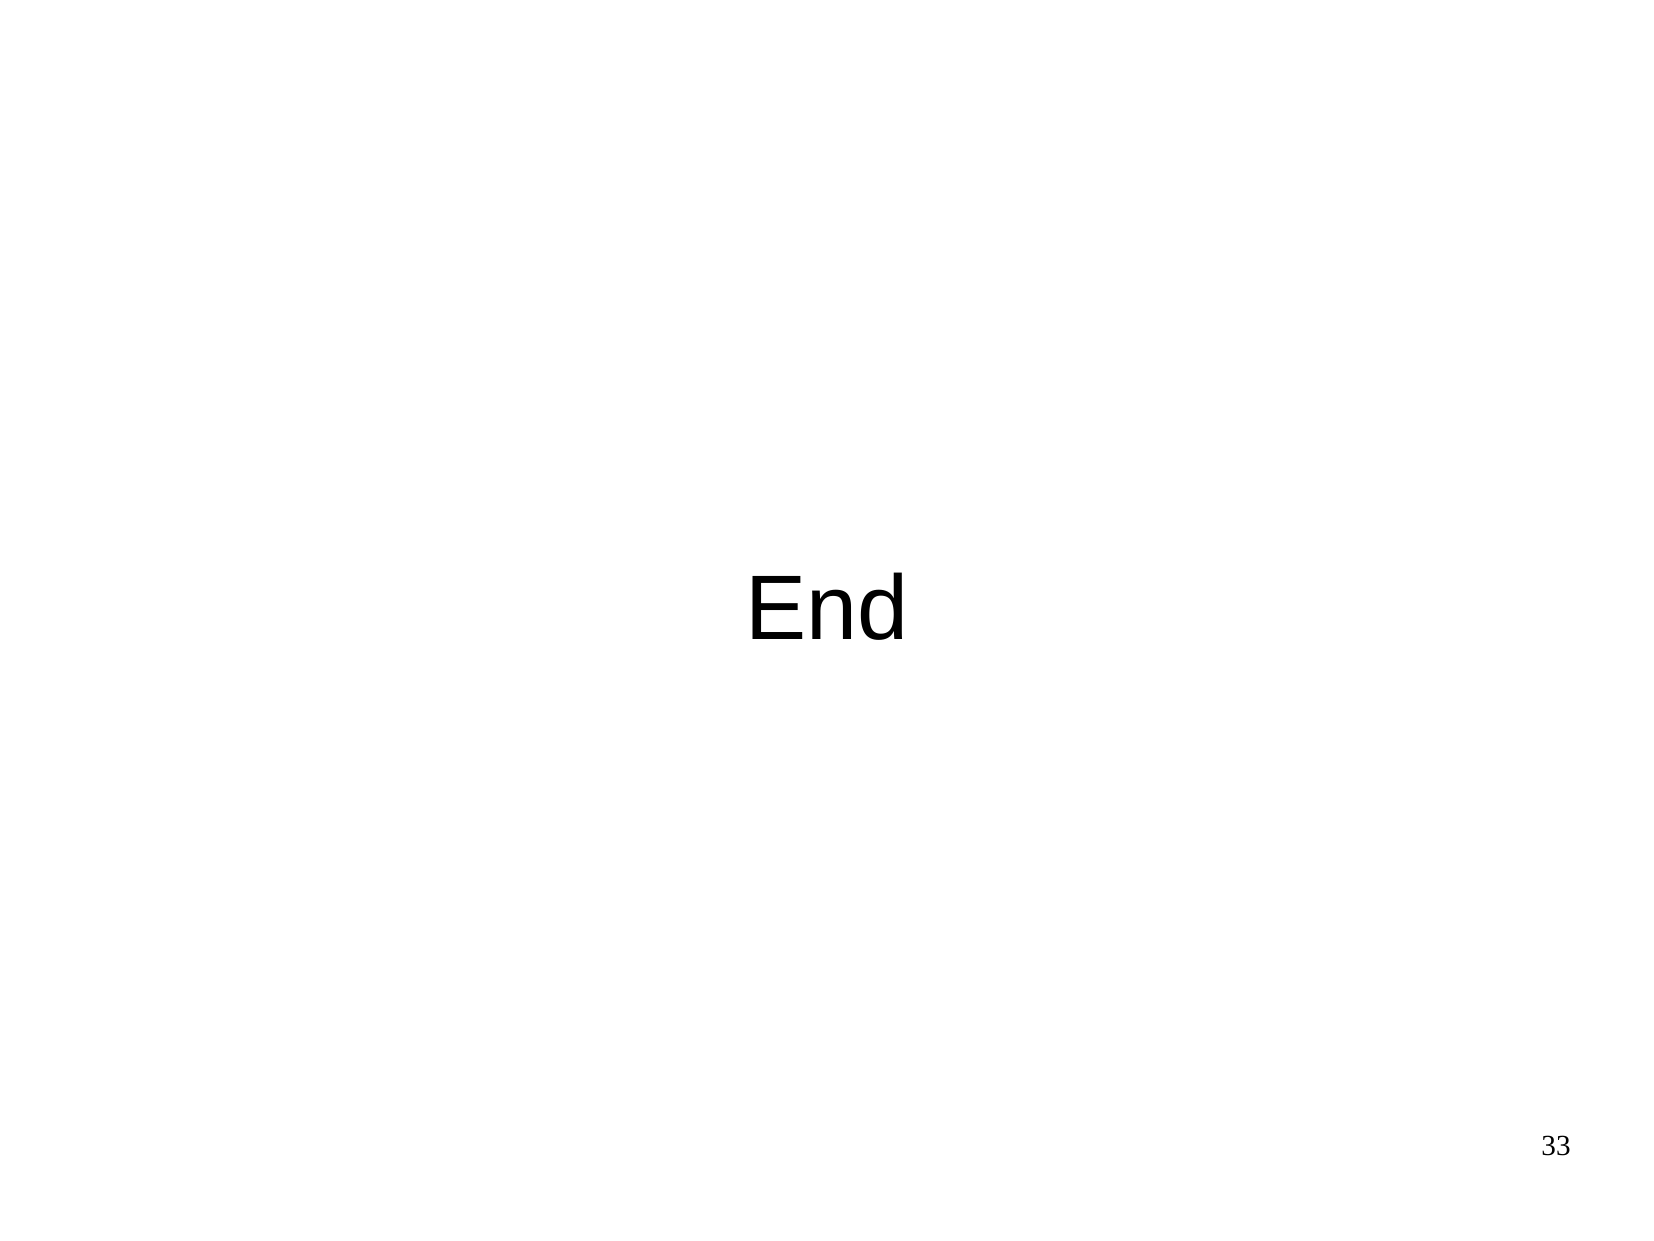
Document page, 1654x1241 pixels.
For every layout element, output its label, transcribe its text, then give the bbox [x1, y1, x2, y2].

title End [82, 504, 1571, 712]
